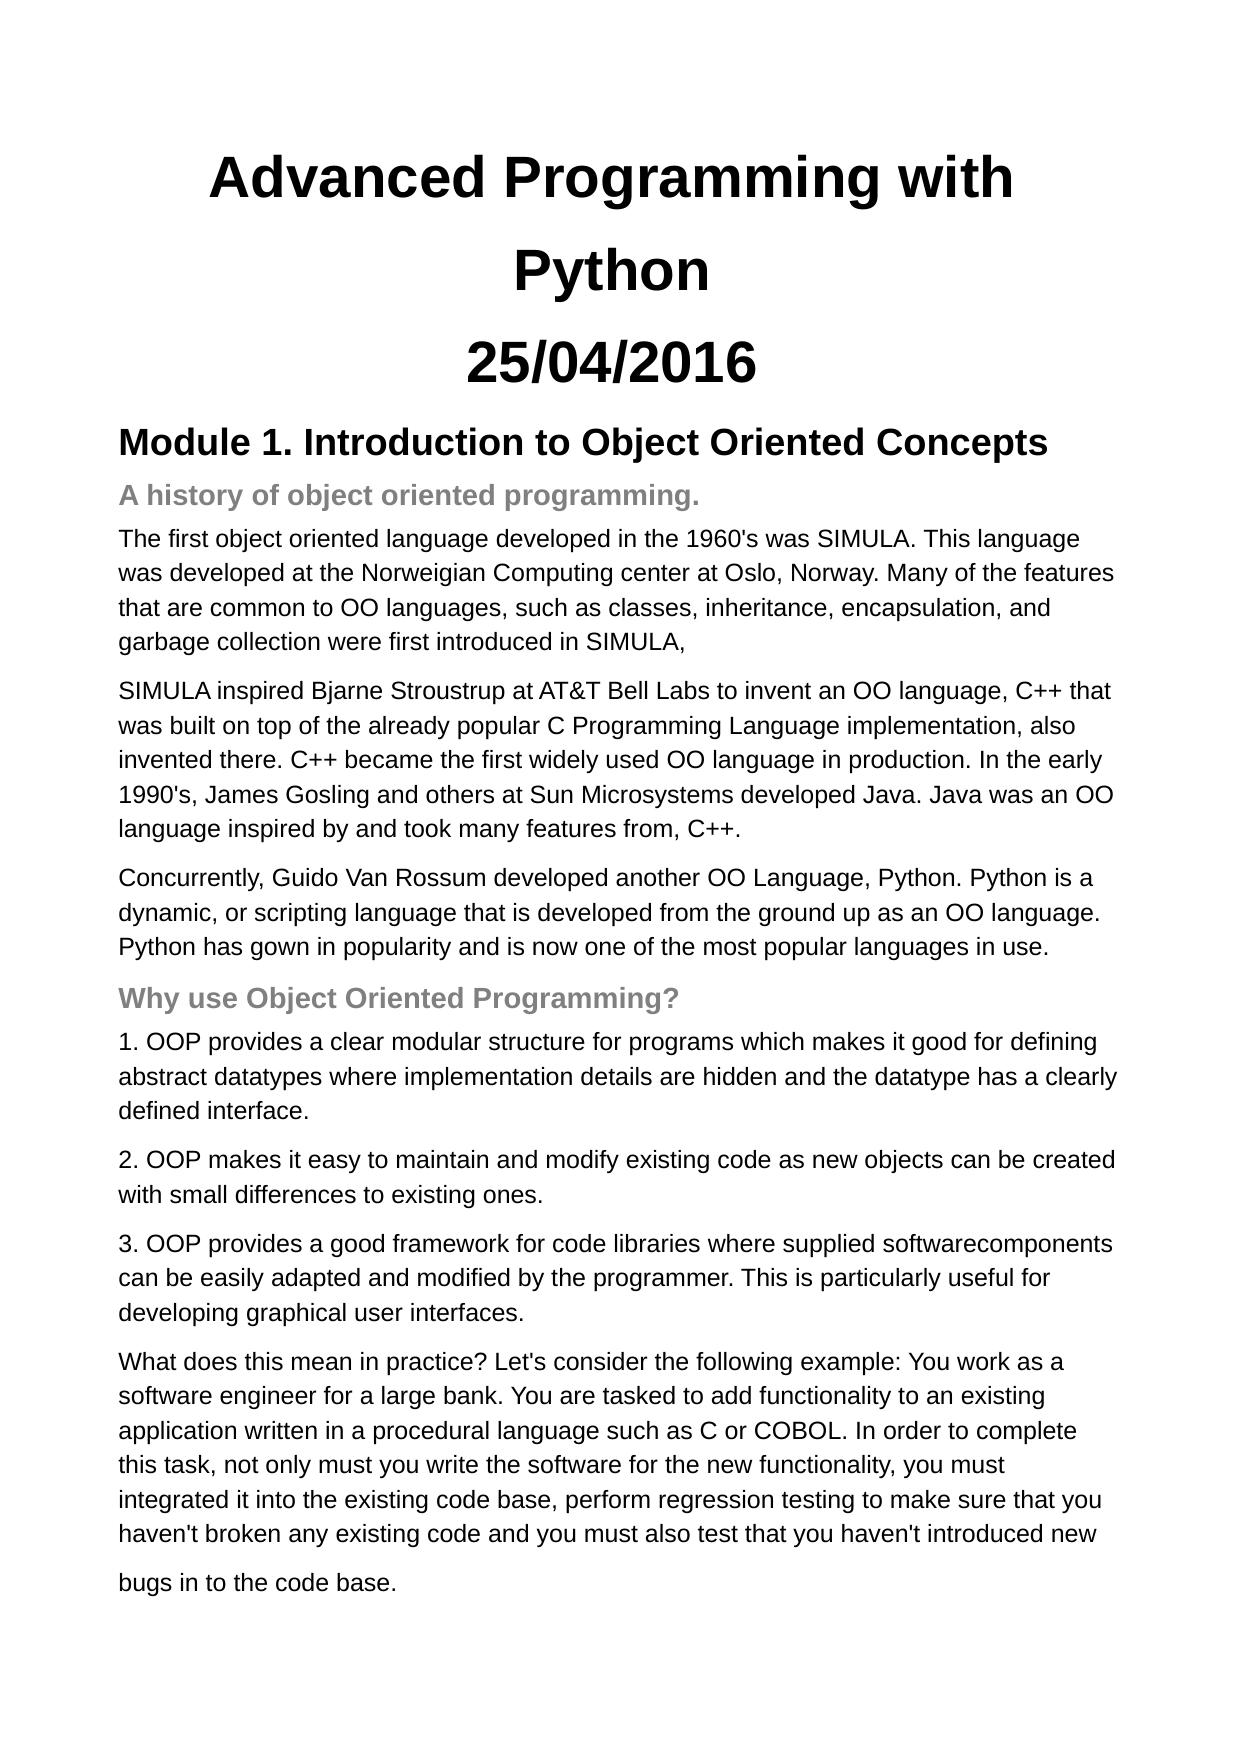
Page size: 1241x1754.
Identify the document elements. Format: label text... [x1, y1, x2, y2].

text bugs in to the code base. [118, 1568, 1122, 1597]
title Python [118, 235, 1122, 302]
title 25/04/2016 [118, 327, 1122, 394]
subtitle A history of object oriented programming. [118, 478, 1122, 511]
text 3. OOP provides a good framework for code libraries where supplied softwarecomponents can be easily adapted and modified by the programmer. This is particularly useful for developing graphical user interfaces. [118, 1229, 1122, 1326]
text Concurrently, Guido Van Rossum developed another OO Language, Python. Python is a dynamic, or scripting language that is developed from the ground up as an OO language. Python has gown in popularity and is now one of the most popular languages in use. [118, 863, 1122, 961]
title Advanced Programming with [118, 143, 1122, 210]
subtitle Why use Object Oriented Programming? [118, 981, 1122, 1015]
text 1. OOP provides a clear modular structure for programs which makes it good for defining abstract datatypes where implementation details are hidden and the datatype has a clearly defined interface. [118, 1027, 1122, 1125]
text 2. OOP makes it easy to maintain and modify existing code as new objects can be created with small differences to existing ones. [118, 1145, 1122, 1208]
text The first object oriented language developed in the 1960's was SIMULA. This language was developed at the Norweigian Computing center at Oslo, Norway. Many of the features that are common to OO languages, such as classes, inheritance, encapsulation, and garbage collection were first introduced in SIMULA, [118, 524, 1122, 656]
text What does this mean in practice? Let's consider the following example: You work as a software engineer for a large bank. You are tasked to add functionality to an existing application written in a procedural language such as C or COBOL. In order to complete this task, not only must you write the software for the new functionality, you must integrated it into the existing code base, perform regression testing to make sure that you haven't broken any existing code and you must also test that you haven't introduced new [118, 1347, 1122, 1548]
subtitle Module 1. Introduction to Object Oriented Concepts [118, 419, 1122, 463]
text SIMULA inspired Bjarne Stroustrup at AT&T Bell Labs to invent an OO language, C++ that was built on top of the already popular C Programming Language implementation, also invented there. C++ became the first widely used OO language in production. In the early 1990's, James Gosling and others at Sun Microsystems developed Java. Java was an OO language inspired by and took many features from, C++. [118, 676, 1122, 843]
